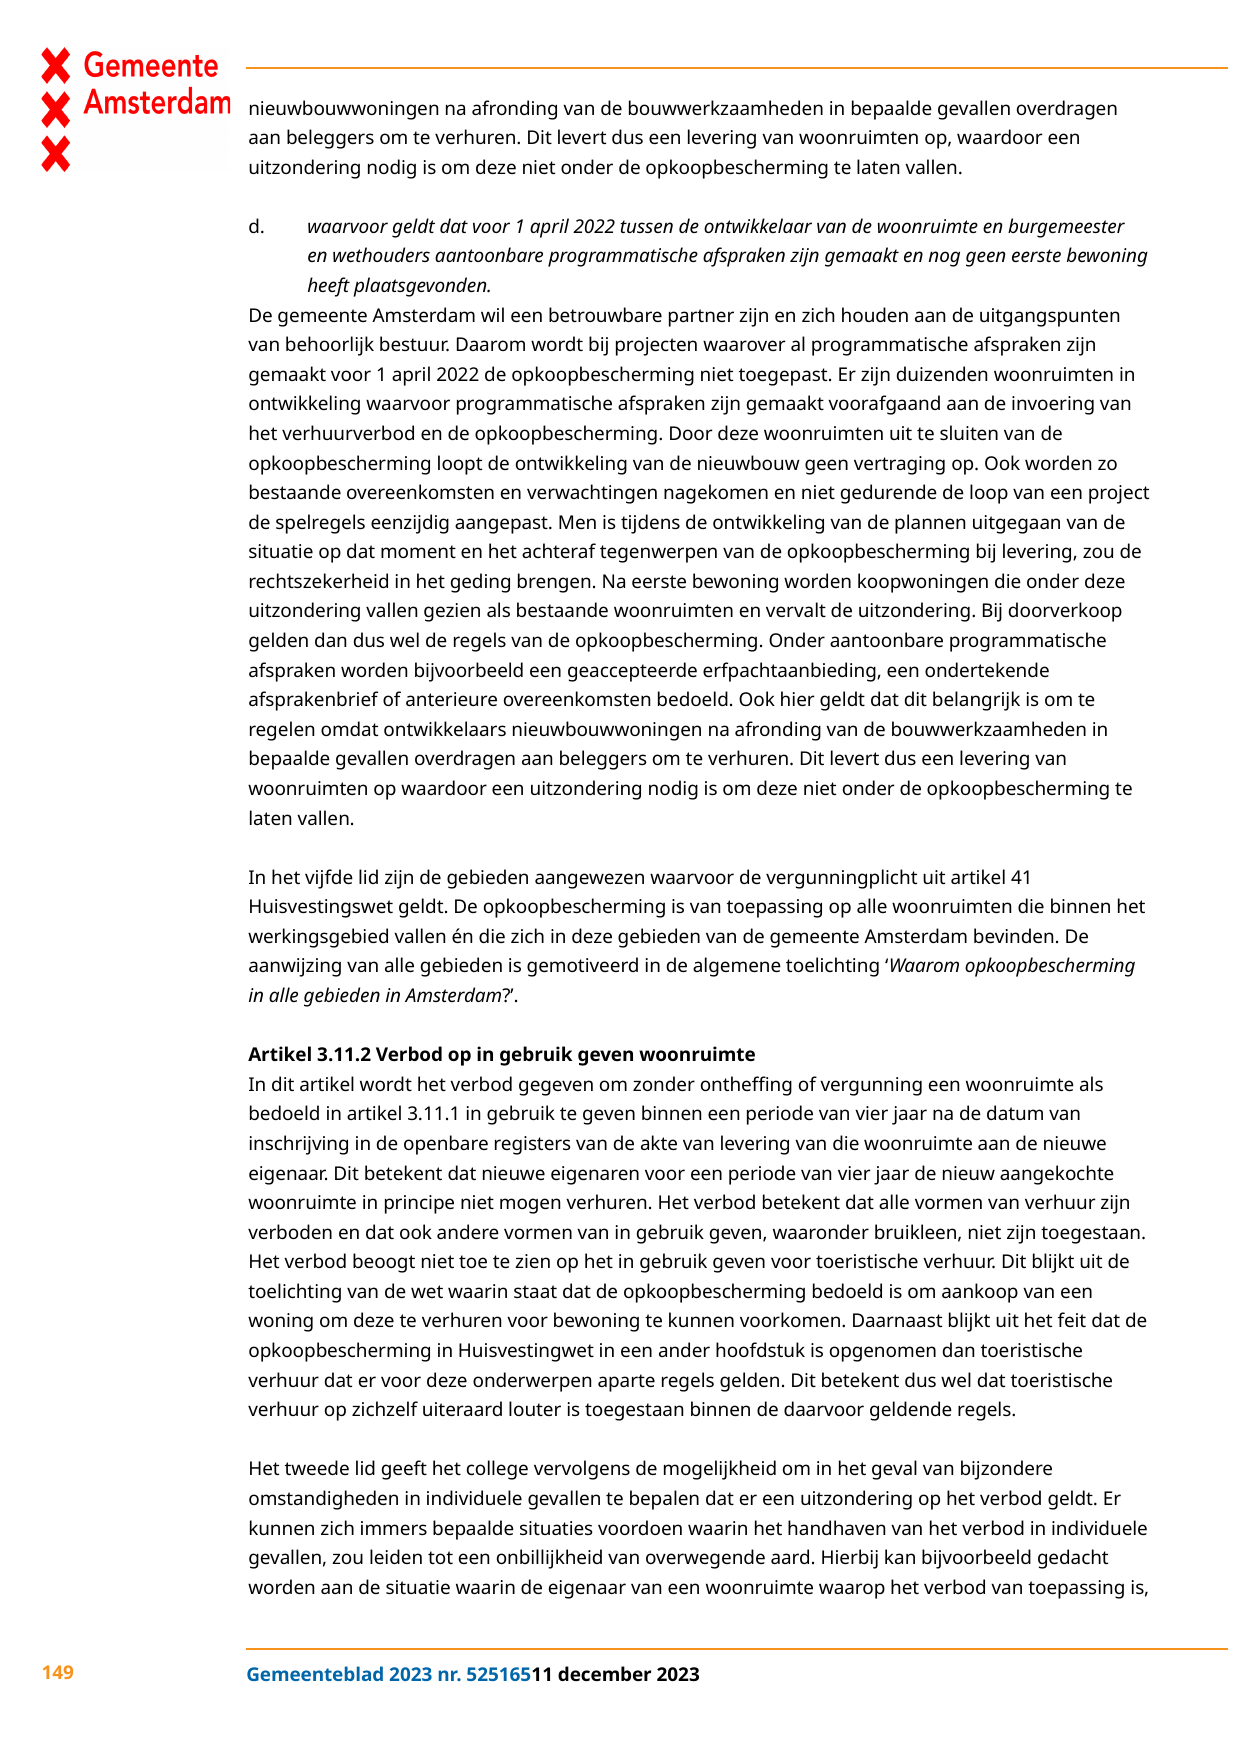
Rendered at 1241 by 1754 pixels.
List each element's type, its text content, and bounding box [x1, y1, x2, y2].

text nieuwbouwwoningen na afronding van de bouwwerkzaamheden in bepaalde gevallen overdragen aan beleggers om te verhuren. Dit levert dus een levering van woonruimten op, waardoor een uitzondering nodig is om deze niet onder de opkoopbescherming te laten vallen. [248, 95, 1152, 180]
text Artikel 3.11.2 Verbod op in gebruik geven woonruimte [248, 1041, 1152, 1067]
text In het vijfde lid zijn de gebieden aangewezen waarvoor de vergunningplicht uit artikel 41 Huisvestingswet geldt. De opkoopbescherming is van toepassing op alle woonruimten die binnen het werkingsgebied vallen én die zich in deze gebieden van de gemeente Amsterdam bevinden. De aanwijzing van alle gebieden is gemotiveerd in de algemene toelichting ‘Waarom opkoopbescherming in alle gebieden in Amsterdam?’. [248, 864, 1152, 1008]
picture [41, 47, 231, 172]
text Het tweede lid geeft het college vervolgens de mogelijkheid om in het geval van bijzondere omstandigheden in individuele gevallen te bepalen dat er een uitzondering op het verbod geldt. Er kunnen zich immers bepaalde situaties voordoen waarin het handhaven van het verbod in individuele gevallen, zou leiden tot een onbillijkheid van overwegende aard. Hierbij kan bijvoorbeeld gedacht worden aan de situatie waarin de eigenaar van een woonruimte waarop het verbod van toepassing is, [248, 1456, 1152, 1600]
text In dit artikel wordt het verbod gegeven om zonder ontheffing of vergunning een woonruimte als bedoeld in artikel 3.11.1 in gebruik te geven binnen een periode van vier jaar na de datum van inschrijving in de openbare registers van de akte van levering van die woonruimte aan de nieuwe eigenaar. Dit betekent dat nieuwe eigenaren voor een periode van vier jaar de nieuw aangekochte woonruimte in principe niet mogen verhuren. Het verbod betekent dat alle vormen van verhuur zijn verboden en dat ook andere vormen van in gebruik geven, waaronder bruikleen, niet zijn toegestaan. Het verbod beoogt niet toe te zien op het in gebruik geven voor toeristische verhuur. Dit blijkt uit de toelichting van de wet waarin staat dat de opkoopbescherming bedoeld is om aankoop van een woning om deze te verhuren voor bewoning te kunnen voorkomen. Daarnaast blijkt uit het feit dat de opkoopbescherming in Huisvestingwet in een ander hoofdstuk is opgenomen dan toeristische verhuur dat er voor deze onderwerpen aparte regels gelden. Dit betekent dus wel dat toeristische verhuur op zichzelf uiteraard louter is toegestaan binnen de daarvoor geldende regels. [248, 1071, 1152, 1422]
list waarvoor geldt dat voor 1 april 2022 tussen de ontwikkelaar van de woonruimte en burgemeester en wethouders aantoonbare programmatische afspraken zijn gemaakt en nog geen eerste bewoning heeft plaatsgevonden. [248, 213, 1152, 298]
text De gemeente Amsterdam wil een betrouwbare partner zijn en zich houden aan de uitgangspunten van behoorlijk bestuur. Daarom wordt bij projecten waarover al programmatische afspraken zijn gemaakt voor 1 april 2022 de opkoopbescherming niet toegepast. Er zijn duizenden woonruimten in ontwikkeling waarvoor programmatische afspraken zijn gemaakt voorafgaand aan de invoering van het verhuurverbod en de opkoopbescherming. Door deze woonruimten uit te sluiten van de opkoopbescherming loopt de ontwikkeling van de nieuwbouw geen vertraging op. Ook worden zo bestaande overeenkomsten en verwachtingen nagekomen en niet gedurende de loop van een project de spelregels eenzijdig aangepast. Men is tijdens de ontwikkeling van de plannen uitgegaan van de situatie op dat moment en het achteraf tegenwerpen van de opkoopbescherming bij levering, zou de rechtszekerheid in het geding brengen. Na eerste bewoning worden koopwoningen die onder deze uitzondering vallen gezien als bestaande woonruimten en vervalt de uitzondering. Bij doorverkoop gelden dan dus wel de regels van de opkoopbescherming. Onder aantoonbare programmatische afspraken worden bijvoorbeeld een geaccepteerde erfpachtaanbieding, een ondertekende afsprakenbrief of anterieure overeenkomsten bedoeld. Ook hier geldt dat dit belangrijk is om te regelen omdat ontwikkelaars nieuwbouwwoningen na afronding van de bouwwerkzaamheden in bepaalde gevallen overdragen aan beleggers om te verhuren. Dit levert dus een levering van woonruimten op waardoor een uitzondering nodig is om deze niet onder de opkoopbescherming te laten vallen. [248, 302, 1152, 831]
